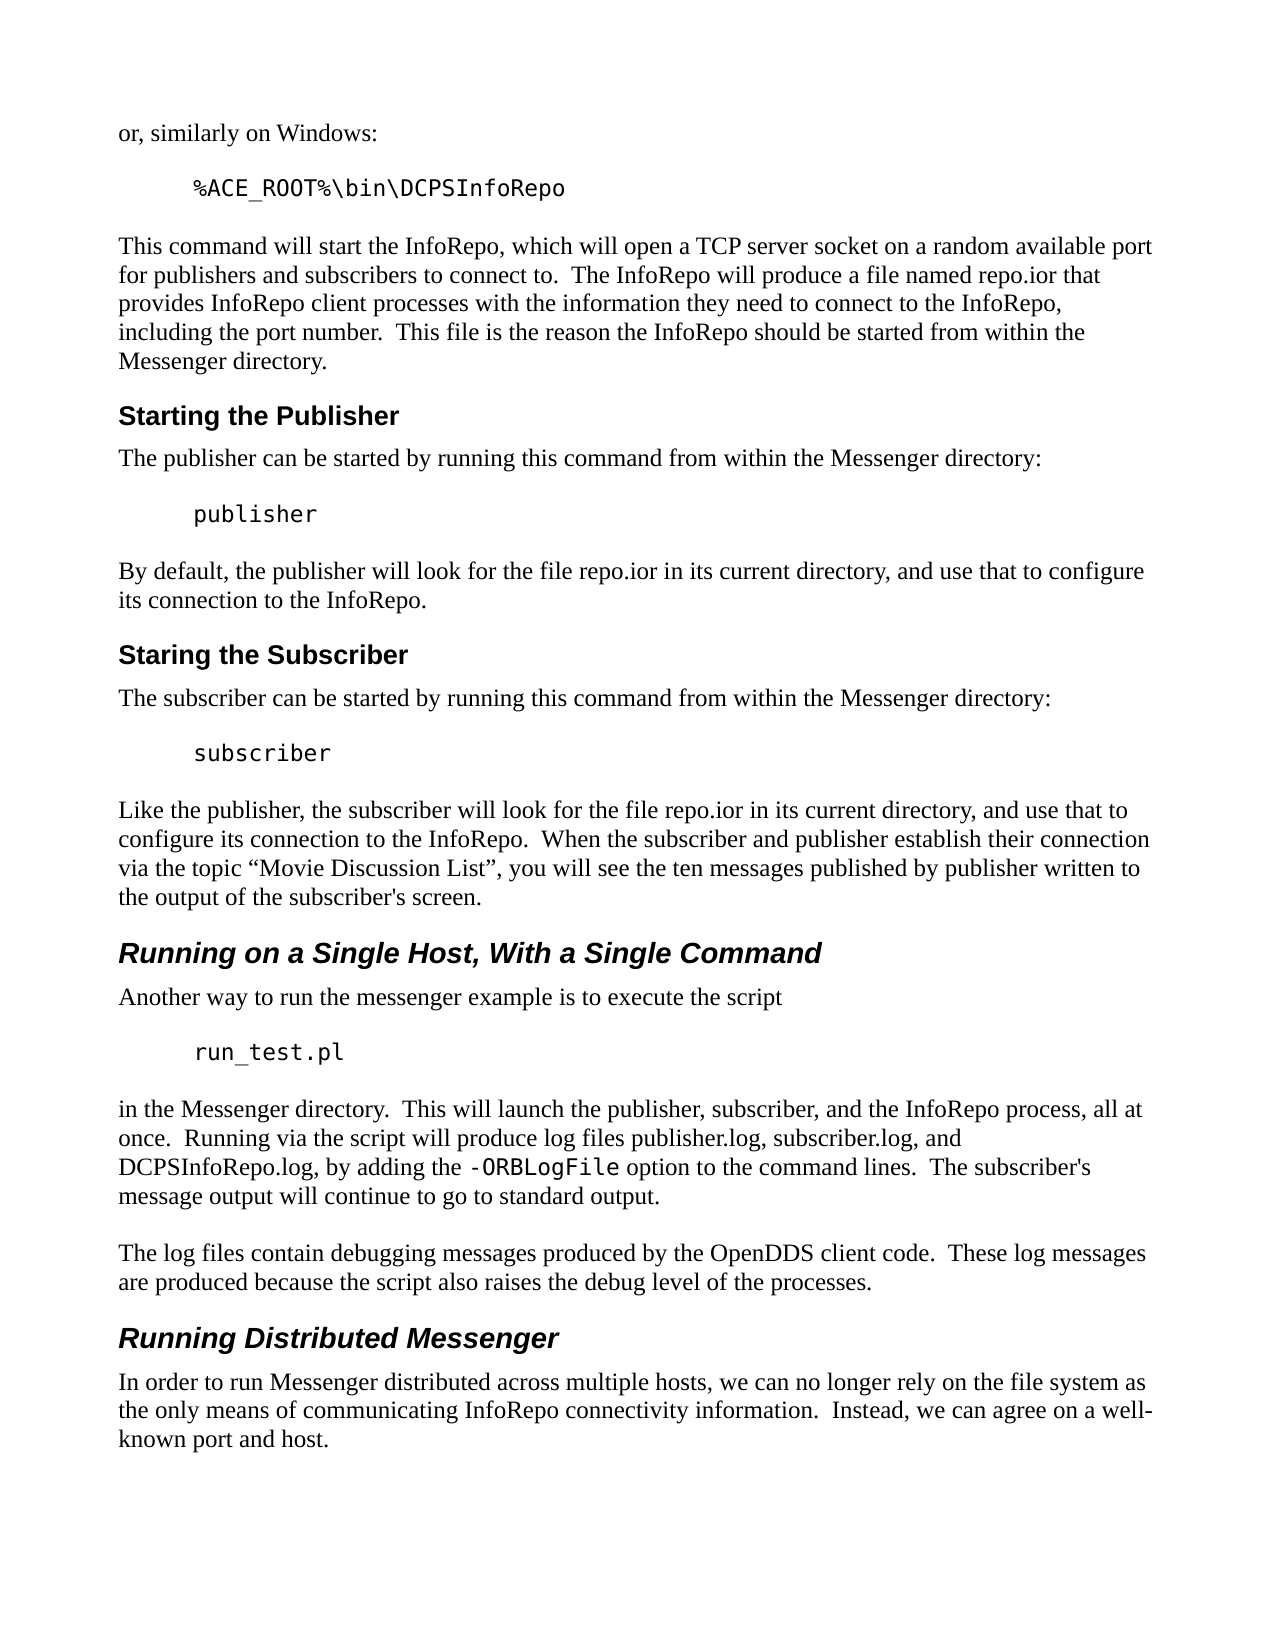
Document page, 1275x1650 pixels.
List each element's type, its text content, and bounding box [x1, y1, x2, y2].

text subscriber [193, 740, 1157, 767]
text This command will start the InfoRepo, which will open a TCP server socket on a random available port for publishers and subscribers to connect to. The InfoRepo will produce a file named repo.ior that provides InfoRepo client processes with the information they need to connect to the InfoRepo, including the port number. This file is the reason the InfoRepo should be started from within the Messenger directory. [118, 231, 1157, 375]
text The publisher can be started by running this command from within the Messenger directory: [118, 443, 1157, 472]
text The subscriber can be started by running this command from within the Messenger directory: [118, 683, 1157, 711]
text The log files contain debugging messages produced by the OpenDDS client code. These log messages are produced because the script also raises the debug level of the processes. [118, 1238, 1157, 1296]
text in the Messenger directory. This will launch the publisher, subscriber, and the InfoRepo process, all at once. Running via the script will produce log files publisher.log, subscriber.log, and DCPSInfoRepo.log, by adding the -ORBLogFile option to the command lines. The subscriber's message output will continue to go to standard output. [118, 1094, 1157, 1209]
text Another way to run the messenger example is to execute the script [118, 982, 1157, 1010]
text %ACE_ROOT%\bin\DCPSInfoRepo [193, 176, 1157, 202]
subtitle Staring the Subscriber [118, 639, 1157, 670]
text or, similarly on Windows: [118, 118, 1157, 147]
text By default, the publisher will look for the file repo.ior in its current directory, and use that to configure its connection to the InfoRepo. [118, 556, 1157, 614]
subtitle Starting the Publisher [118, 400, 1157, 431]
text In order to run Messenger distributed across multiple hosts, we can no longer rely on the file system as the only means of communicating InfoRepo connectivity information. Instead, we can agree on a well-known port and host. [118, 1367, 1157, 1453]
text Like the publisher, the subscriber will look for the file repo.ior in its current directory, and use that to configure its connection to the InfoRepo. When the subscriber and publisher establish their connection via the topic “Movie Discussion List”, you will see the ten messages published by publisher written to the output of the subscriber's screen. [118, 796, 1157, 911]
subtitle Running on a Single Host, With a Single Command [118, 936, 1157, 969]
subtitle Running Distributed Messenger [118, 1321, 1157, 1354]
text publisher [193, 501, 1157, 528]
text run_test.pl [193, 1039, 1157, 1066]
